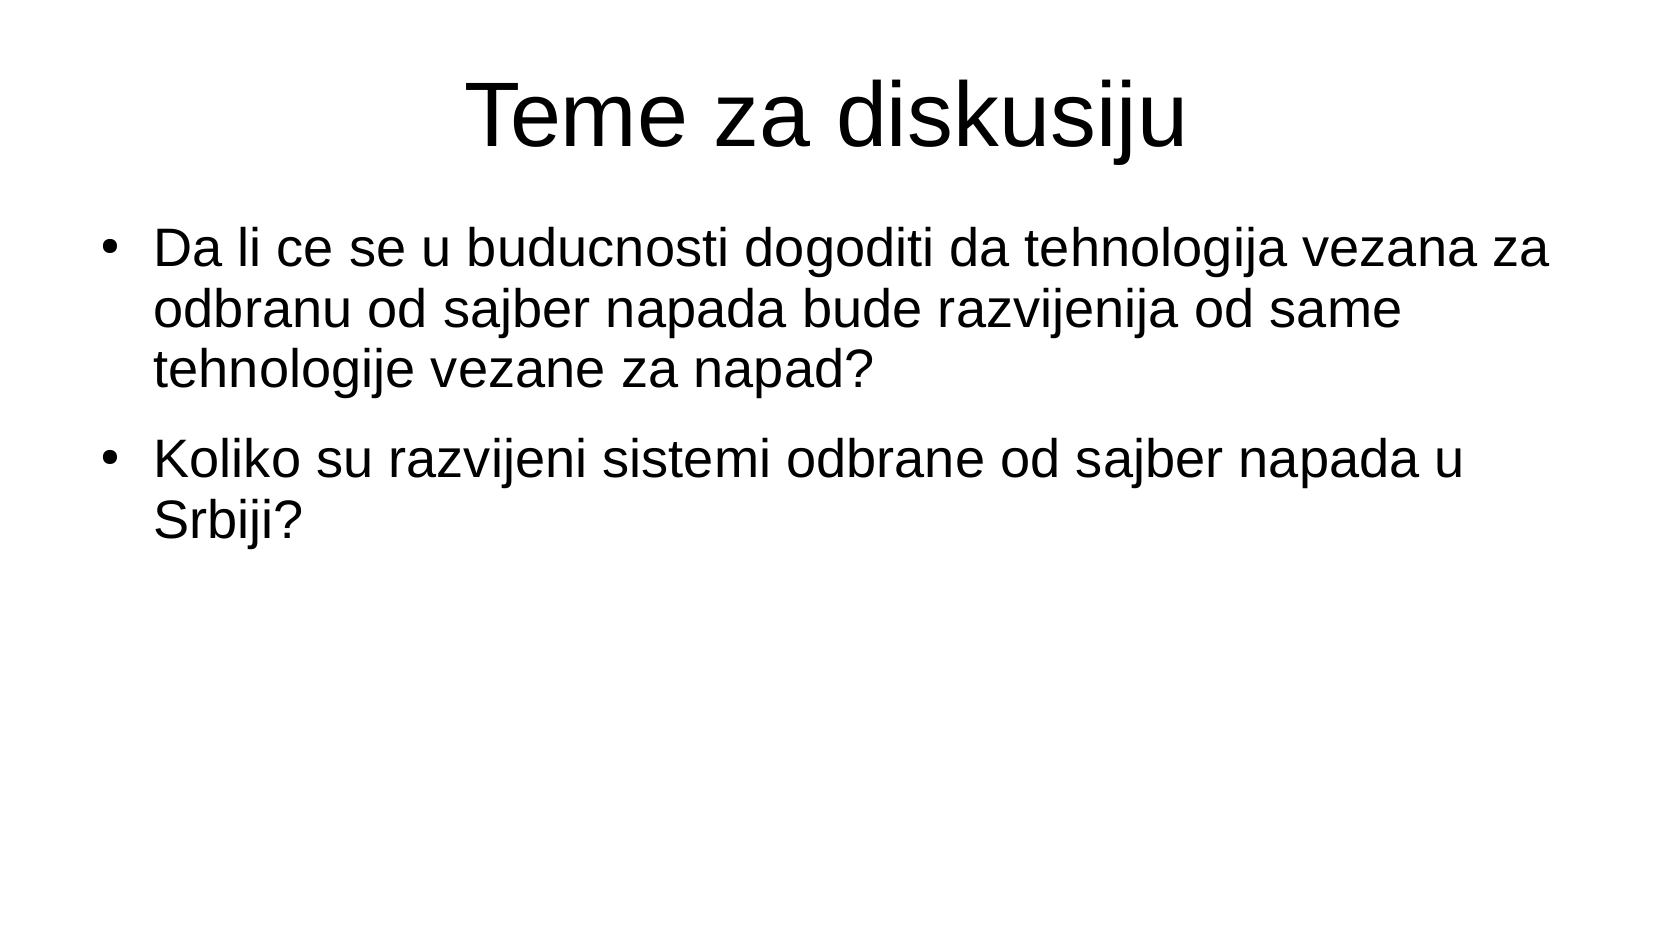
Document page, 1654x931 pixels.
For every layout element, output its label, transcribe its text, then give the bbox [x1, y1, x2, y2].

title Teme za diskusiju [82, 37, 1571, 193]
list Da li ce se u buducnosti dogoditi da tehnologija vezana za odbranu od sajber napada bude razvijenija od same tehnologije vezane za napad? Koliko su razvijeni sistemi odbrane od sajber napada u Srbiji? [82, 217, 1571, 758]
